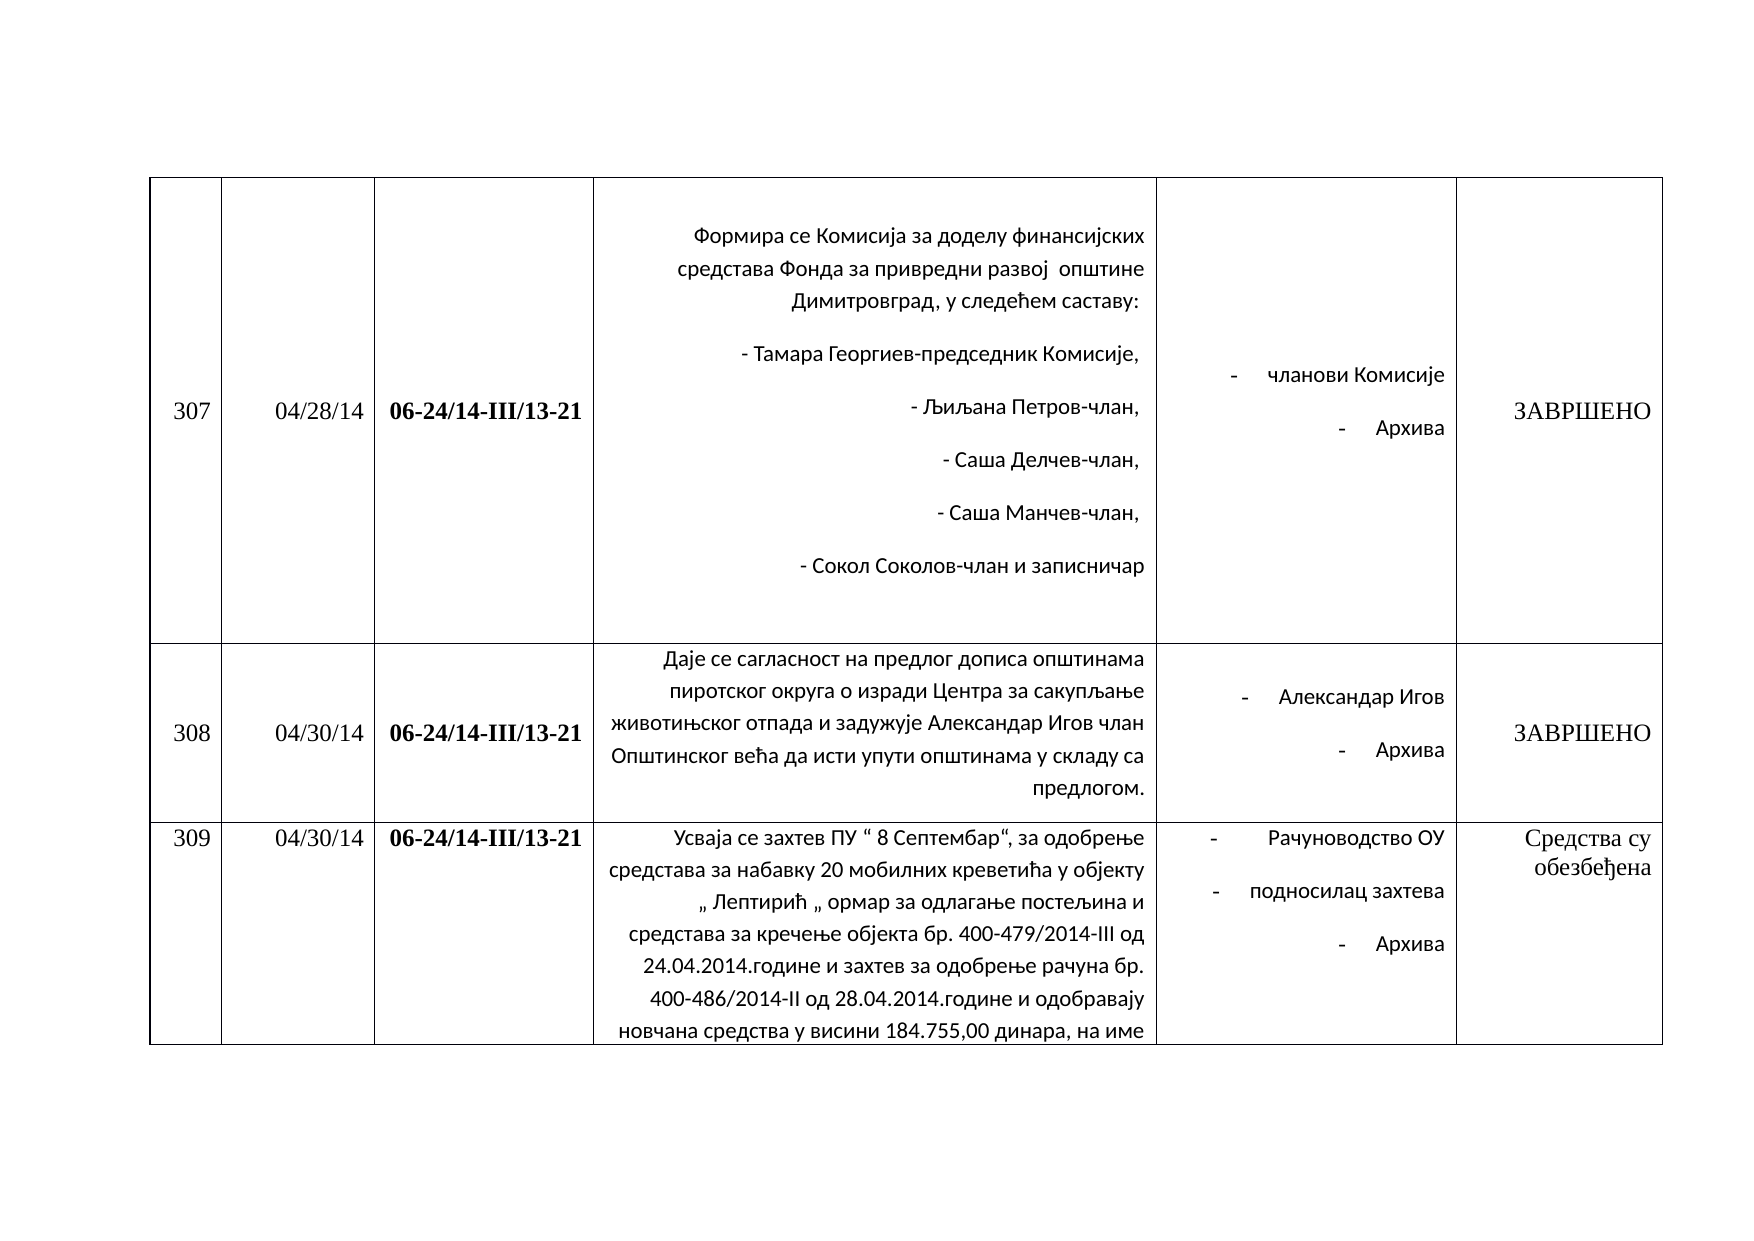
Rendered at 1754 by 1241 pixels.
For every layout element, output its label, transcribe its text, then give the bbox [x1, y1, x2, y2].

table_cell чланови Комисије Архива [1157, 178, 1456, 643]
table_cell Усваја се захтев ПУ “ 8 Септембар“, за одобрење средстава за набавку 20 мобилних креветића у објекту „ Лептирић „ ормар за одлагање постељина и средстава за кречење објекта бр. 400-479/2014-III од 24.04.2014.године и захтев за одобрење рачуна бр. 400-486/2014-II од 28.04.2014.године и одобравају новчана средства у висини 184.755,00 динара, на име [594, 823, 1156, 1044]
table_cell ЗАВРШЕНО [1457, 178, 1662, 643]
table_cell 30.04.14 [222, 644, 374, 822]
table_cell 06-24/14-III/13-21 [375, 644, 593, 822]
table_cell Александар Игов Архива [1157, 644, 1456, 822]
table_cell Рачуноводство ОУ подносилац захтева Архива [1157, 823, 1456, 1044]
table_cell 06-24/14-III/13-21 [375, 823, 593, 1044]
table_cell Формира се Комисија за доделу финансијских средстава Фонда за привредни развој општине Димитровград, у следећем саставу: - Тамара Георгиев-председник Комисије, - Љиљана Петров-члан, - Саша Делчев-члан, - Саша Манчев-члан, - Сокол Соколов-члан и записничар [594, 178, 1156, 643]
table_cell ЗАВРШЕНО [1457, 644, 1662, 822]
table_cell Даје се сагласност на предлог дописа општинама пиротског округа о изради Центра за сакупљање животињског отпада и задужује Александар Игов члан Општинског већа да исти упути општинама у складу са предлогом. [594, 644, 1156, 822]
table_cell 308 [151, 644, 221, 822]
table_cell 06-24/14-III/13-21 [375, 178, 593, 643]
table_cell 309 [151, 823, 221, 1044]
table_cell 28.04.14 [222, 178, 374, 643]
table_cell Средства су обезбеђена [1457, 823, 1662, 1044]
table_cell 30.04.14 [222, 823, 374, 1044]
table_cell 307 [151, 178, 221, 643]
